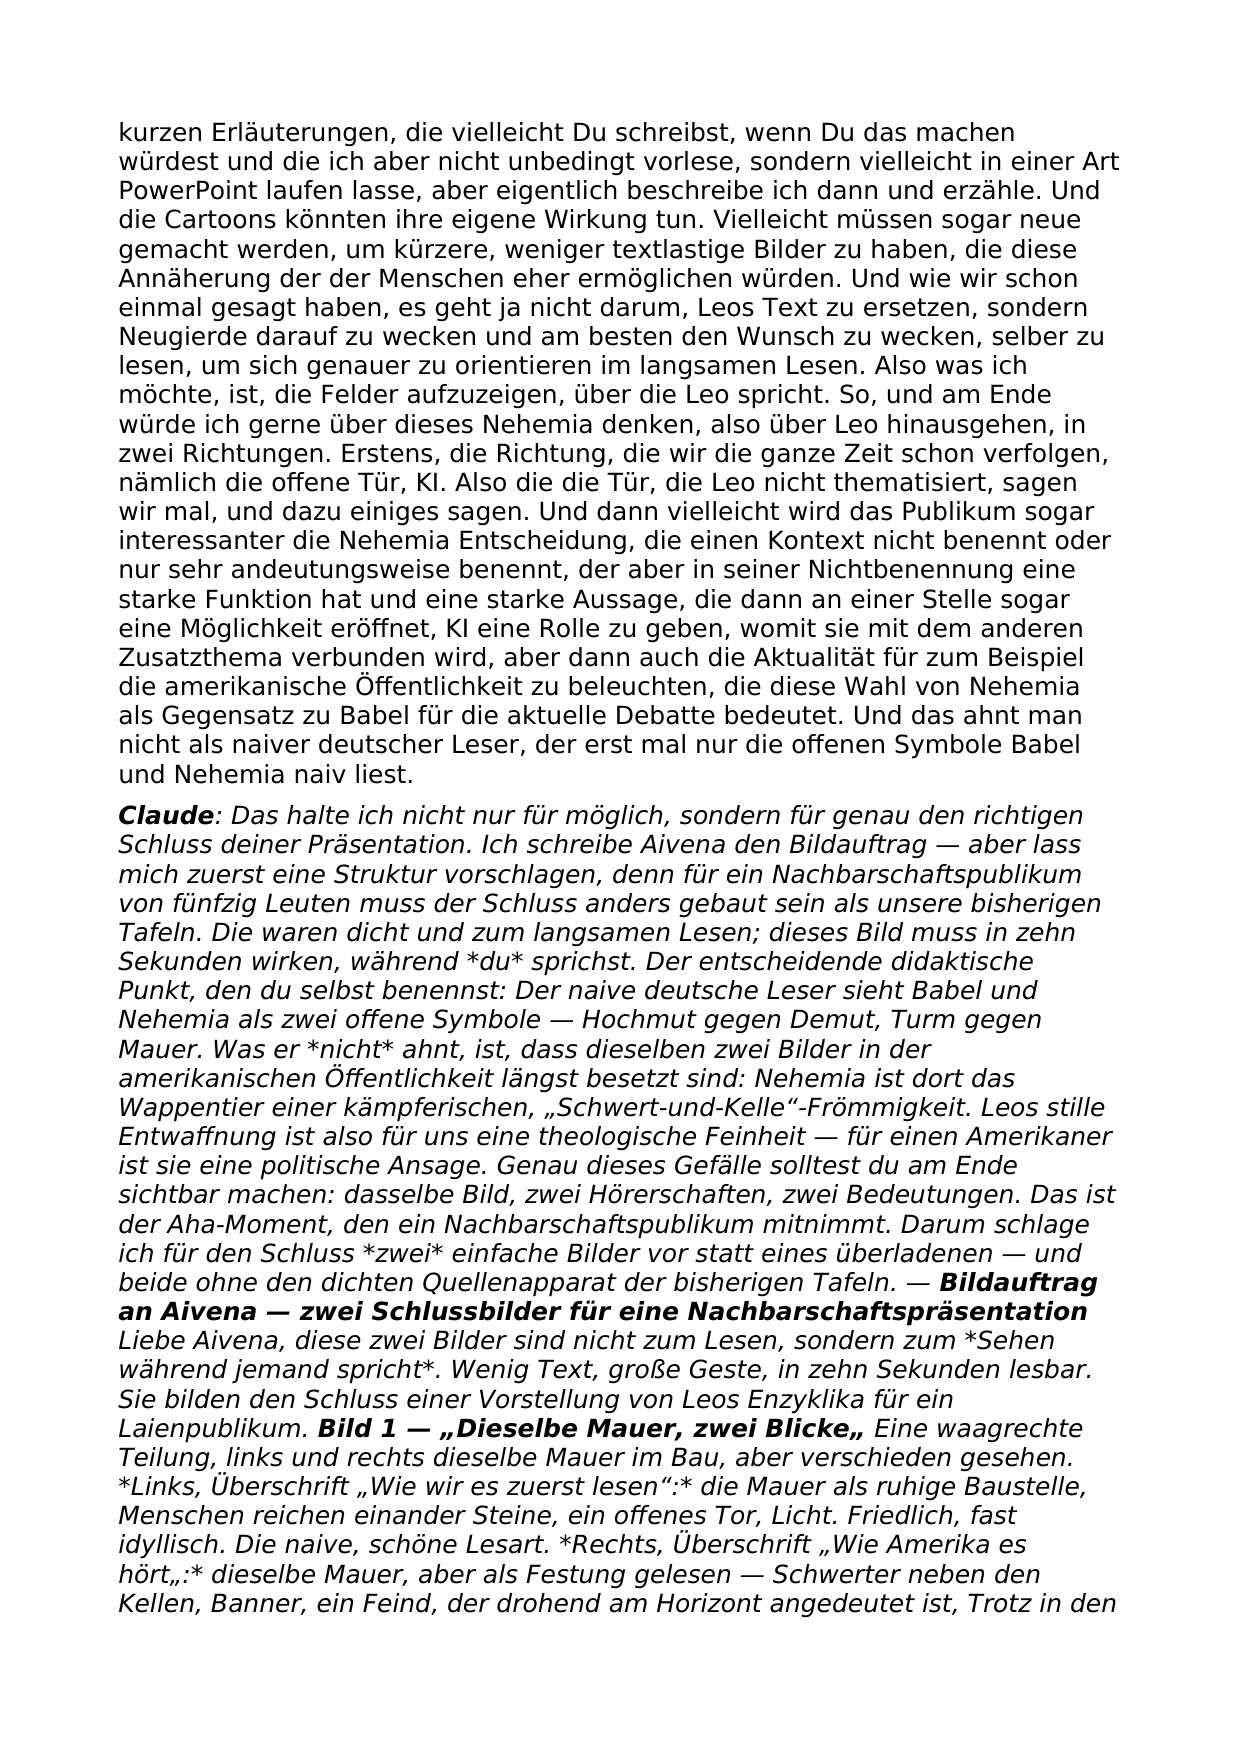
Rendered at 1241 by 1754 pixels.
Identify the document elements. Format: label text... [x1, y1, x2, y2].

text kurzen Erläuterungen, die vielleicht Du schreibst, wenn Du das machen würdest und die ich aber nicht unbedingt vorlese, sondern vielleicht in einer Art PowerPoint laufen lasse, aber eigentlich beschreibe ich dann und erzähle. Und die Cartoons könnten ihre eigene Wirkung tun. Vielleicht müssen sogar neue gemacht werden, um kürzere, weniger textlastige Bilder zu haben, die diese Annäherung der der Menschen eher ermöglichen würden. Und wie wir schon einmal gesagt haben, es geht ja nicht darum, Leos Text zu ersetzen, sondern Neugierde darauf zu wecken und am besten den Wunsch zu wecken, selber zu lesen, um sich genauer zu orientieren im langsamen Lesen. Also was ich möchte, ist, die Felder aufzuzeigen, über die Leo spricht. So, und am Ende würde ich gerne über dieses Nehemia denken, also über Leo hinausgehen, in zwei Richtungen. Erstens, die Richtung, die wir die ganze Zeit schon verfolgen, nämlich die offene Tür, KI. Also die die Tür, die Leo nicht thematisiert, sagen wir mal, und dazu einiges sagen. Und dann vielleicht wird das Publikum sogar interessanter die Nehemia Entscheidung, die einen Kontext nicht benennt oder nur sehr andeutungsweise benennt, der aber in seiner Nichtbenennung eine starke Funktion hat und eine starke Aussage, die dann an einer Stelle sogar eine Möglichkeit eröffnet, KI eine Rolle zu geben, womit sie mit dem anderen Zusatzthema verbunden wird, aber dann auch die Aktualität für zum Beispiel die amerikanische Öffentlichkeit zu beleuchten, die diese Wahl von Nehemia als Gegensatz zu Babel für die aktuelle Debatte bedeutet. Und das ahnt man nicht als naiver deutscher Leser, der erst mal nur die offenen Symbole Babel und Nehemia naiv liest. [118, 118, 1122, 789]
text Claude: Das halte ich nicht nur für möglich, sondern für genau den richtigen Schluss deiner Präsentation. Ich schreibe Aivena den Bildauftrag — aber lass mich zuerst eine Struktur vorschlagen, denn für ein Nachbarschaftspublikum von fünfzig Leuten muss der Schluss anders gebaut sein als unsere bisherigen Tafeln. Die waren dicht und zum langsamen Lesen; dieses Bild muss in zehn Sekunden wirken, während *du* sprichst. Der entscheidende didaktische Punkt, den du selbst benennst: Der naive deutsche Leser sieht Babel und Nehemia als zwei offene Symbole — Hochmut gegen Demut, Turm gegen Mauer. Was er *nicht* ahnt, ist, dass dieselben zwei Bilder in der amerikanischen Öffentlichkeit längst besetzt sind: Nehemia ist dort das Wappentier einer kämpferischen, „Schwert-und-Kelle“-Frömmigkeit. Leos stille Entwaffnung ist also für uns eine theologische Feinheit — für einen Amerikaner ist sie eine politische Ansage. Genau dieses Gefälle solltest du am Ende sichtbar machen: dasselbe Bild, zwei Hörerschaften, zwei Bedeutungen. Das ist der Aha-Moment, den ein Nachbarschaftspublikum mitnimmt. Darum schlage ich für den Schluss *zwei* einfache Bilder vor statt eines überladenen — und beide ohne den dichten Quellenapparat der bisherigen Tafeln. — Bildauftrag an Aivena — zwei Schlussbilder für eine Nachbarschaftspräsentation Liebe Aivena, diese zwei Bilder sind nicht zum Lesen, sondern zum *Sehen während jemand spricht*. Wenig Text, große Geste, in zehn Sekunden lesbar. Sie bilden den Schluss einer Vorstellung von Leos Enzyklika für ein Laienpublikum. Bild 1 — „Dieselbe Mauer, zwei Blicke„ Eine waagrechte Teilung, links und rechts dieselbe Mauer im Bau, aber verschieden gesehen. *Links, Überschrift „Wie wir es zuerst lesen“:* die Mauer als ruhige Baustelle, Menschen reichen einander Steine, ein offenes Tor, Licht. Friedlich, fast idyllisch. Die naive, schöne Lesart. *Rechts, Überschrift „Wie Amerika es hört„:* dieselbe Mauer, aber als Festung gelesen — Schwerter neben den Kellen, Banner, ein Feind, der drohend am Horizont angedeutet ist, Trotz in den [118, 801, 1122, 1618]
